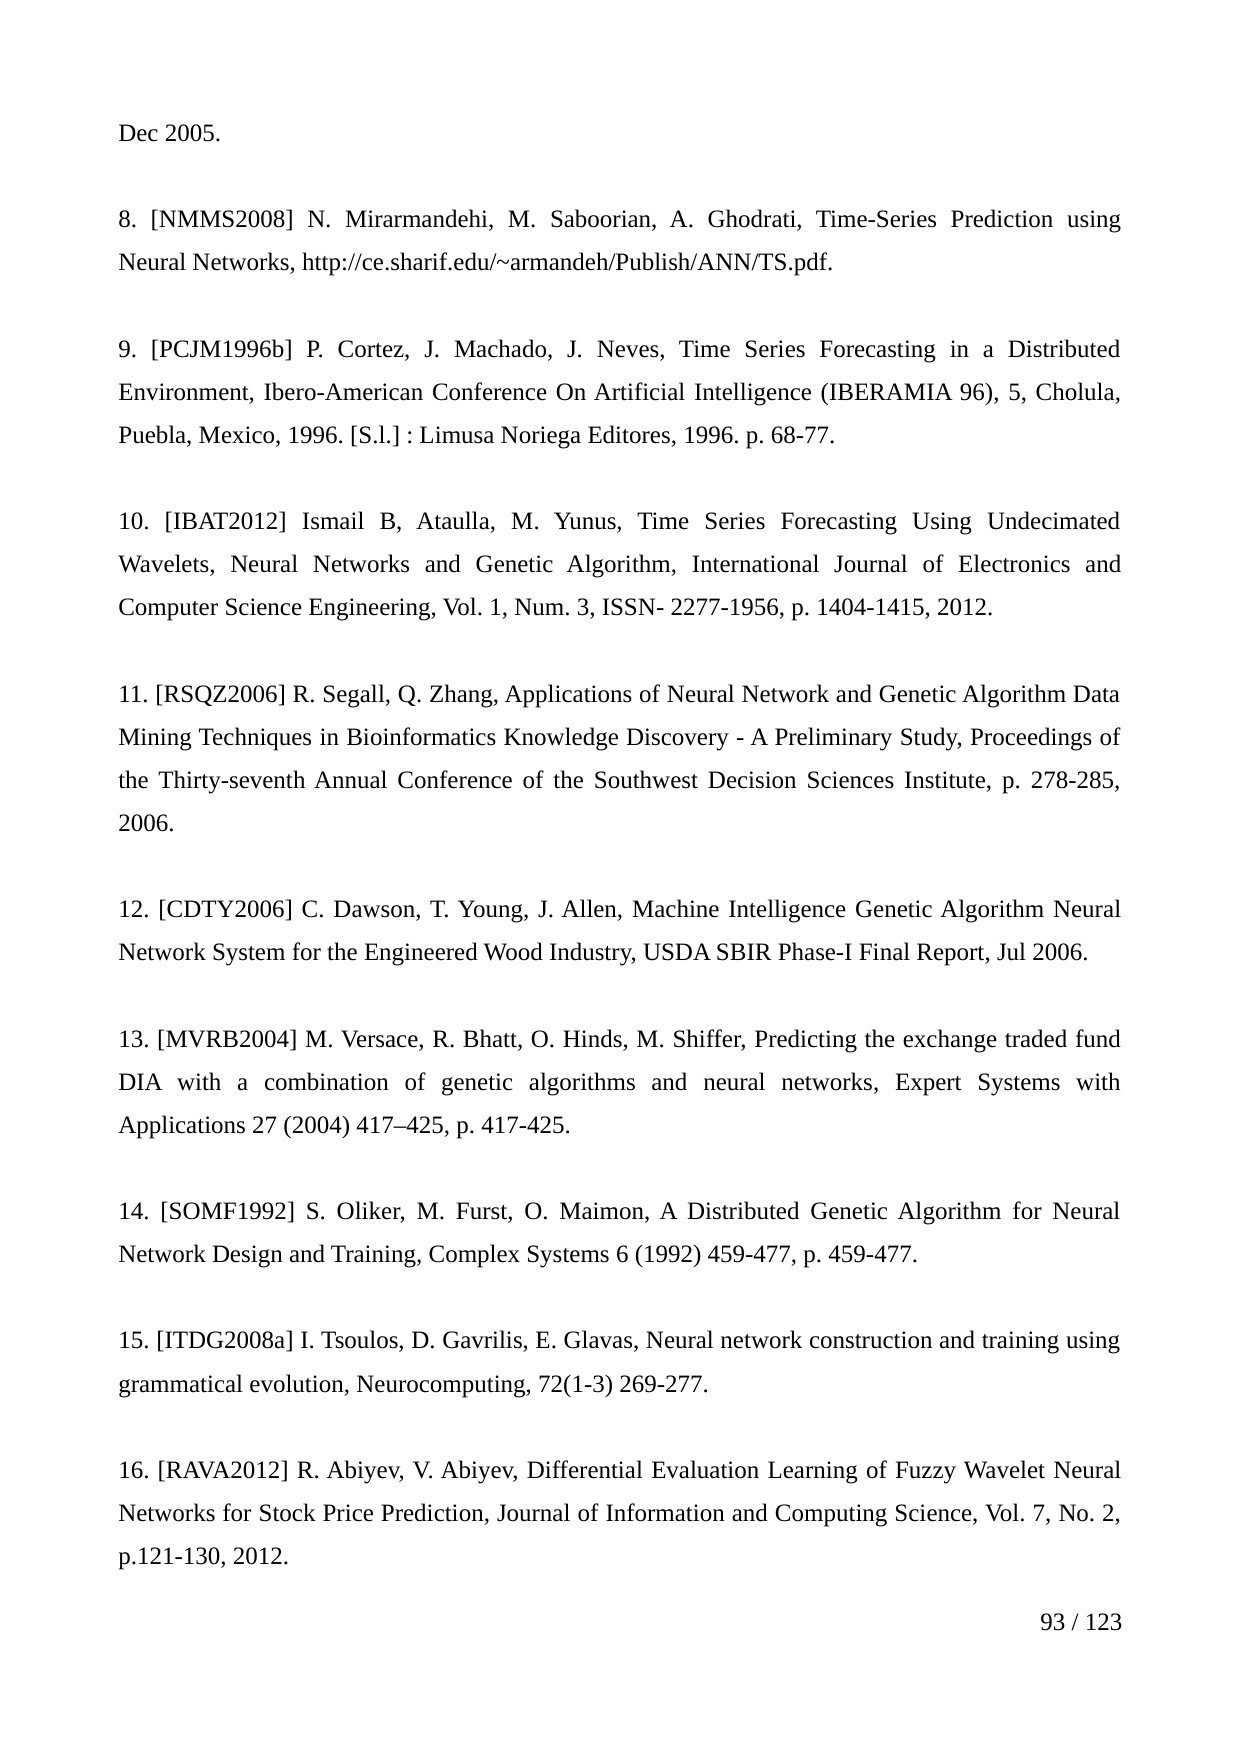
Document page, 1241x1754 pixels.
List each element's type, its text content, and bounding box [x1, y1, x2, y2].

text 15. [ITDG2008a] I. Tsoulos, D. Gavrilis, E. Glavas, Neural network construction and training using grammatical evolution, Neurocomputing, 72(1-3) 269-277. [118, 1326, 1122, 1397]
text 9. [PCJM1996b] P. Cortez, J. Machado, J. Neves, Time Series Forecasting in a Distributed Environment, Ibero-American Conference On Artificial Intelligence (IBERAMIA 96), 5, Cholula, Puebla, Mexico, 1996. [S.l.] : Limusa Noriega Editores, 1996. p. 68-77. [118, 334, 1122, 449]
text 14. [SOMF1992] S. Oliker, M. Furst, O. Maimon, A Distributed Genetic Algorithm for Neural Network Design and Training, Complex Systems 6 (1992) 459-477, p. 459-477. [118, 1196, 1122, 1268]
text 8. [NMMS2008] N. Mirarmandehi, M. Saboorian, A. Ghodrati, Time-Series Prediction using Neural Networks, http://ce.sharif.edu/~armandeh/Publish/ANN/TS.pdf. [118, 204, 1122, 276]
text 16. [RAVA2012] R. Abiyev, V. Abiyev, Differential Evaluation Learning of Fuzzy Wavelet Neural Networks for Stock Price Prediction, Journal of Information and Computing Science, Vol. 7, No. 2, p.121-130, 2012. [118, 1455, 1122, 1570]
text 11. [RSQZ2006] R. Segall, Q. Zhang, Applications of Neural Network and Genetic Algorithm Data Mining Techniques in Bioinformatics Knowledge Discovery - A Preliminary Study, Proceedings of the Thirty-seventh Annual Conference of the Southwest Decision Sciences Institute, p. 278-285, 2006. [118, 679, 1122, 837]
text 12. [CDTY2006] C. Dawson, T. Young, J. Allen, Machine Intelligence Genetic Algorithm Neural Network System for the Engineered Wood Industry, USDA SBIR Phase-I Final Report, Jul 2006. [118, 894, 1122, 966]
text Dec 2005. [118, 118, 1122, 147]
text 13. [MVRB2004] M. Versace, R. Bhatt, O. Hinds, M. Shiffer, Predicting the exchange traded fund DIA with a combination of genetic algorithms and neural networks, Expert Systems with Applications 27 (2004) 417–425, p. 417-425. [118, 1024, 1122, 1139]
text 10. [IBAT2012] Ismail B, Ataulla, M. Yunus, Time Series Forecasting Using Undecimated Wavelets, Neural Networks and Genetic Algorithm, International Journal of Electronics and Computer Science Engineering, Vol. 1, Num. 3, ISSN- 2277-1956, p. 1404-1415, 2012. [118, 506, 1122, 621]
